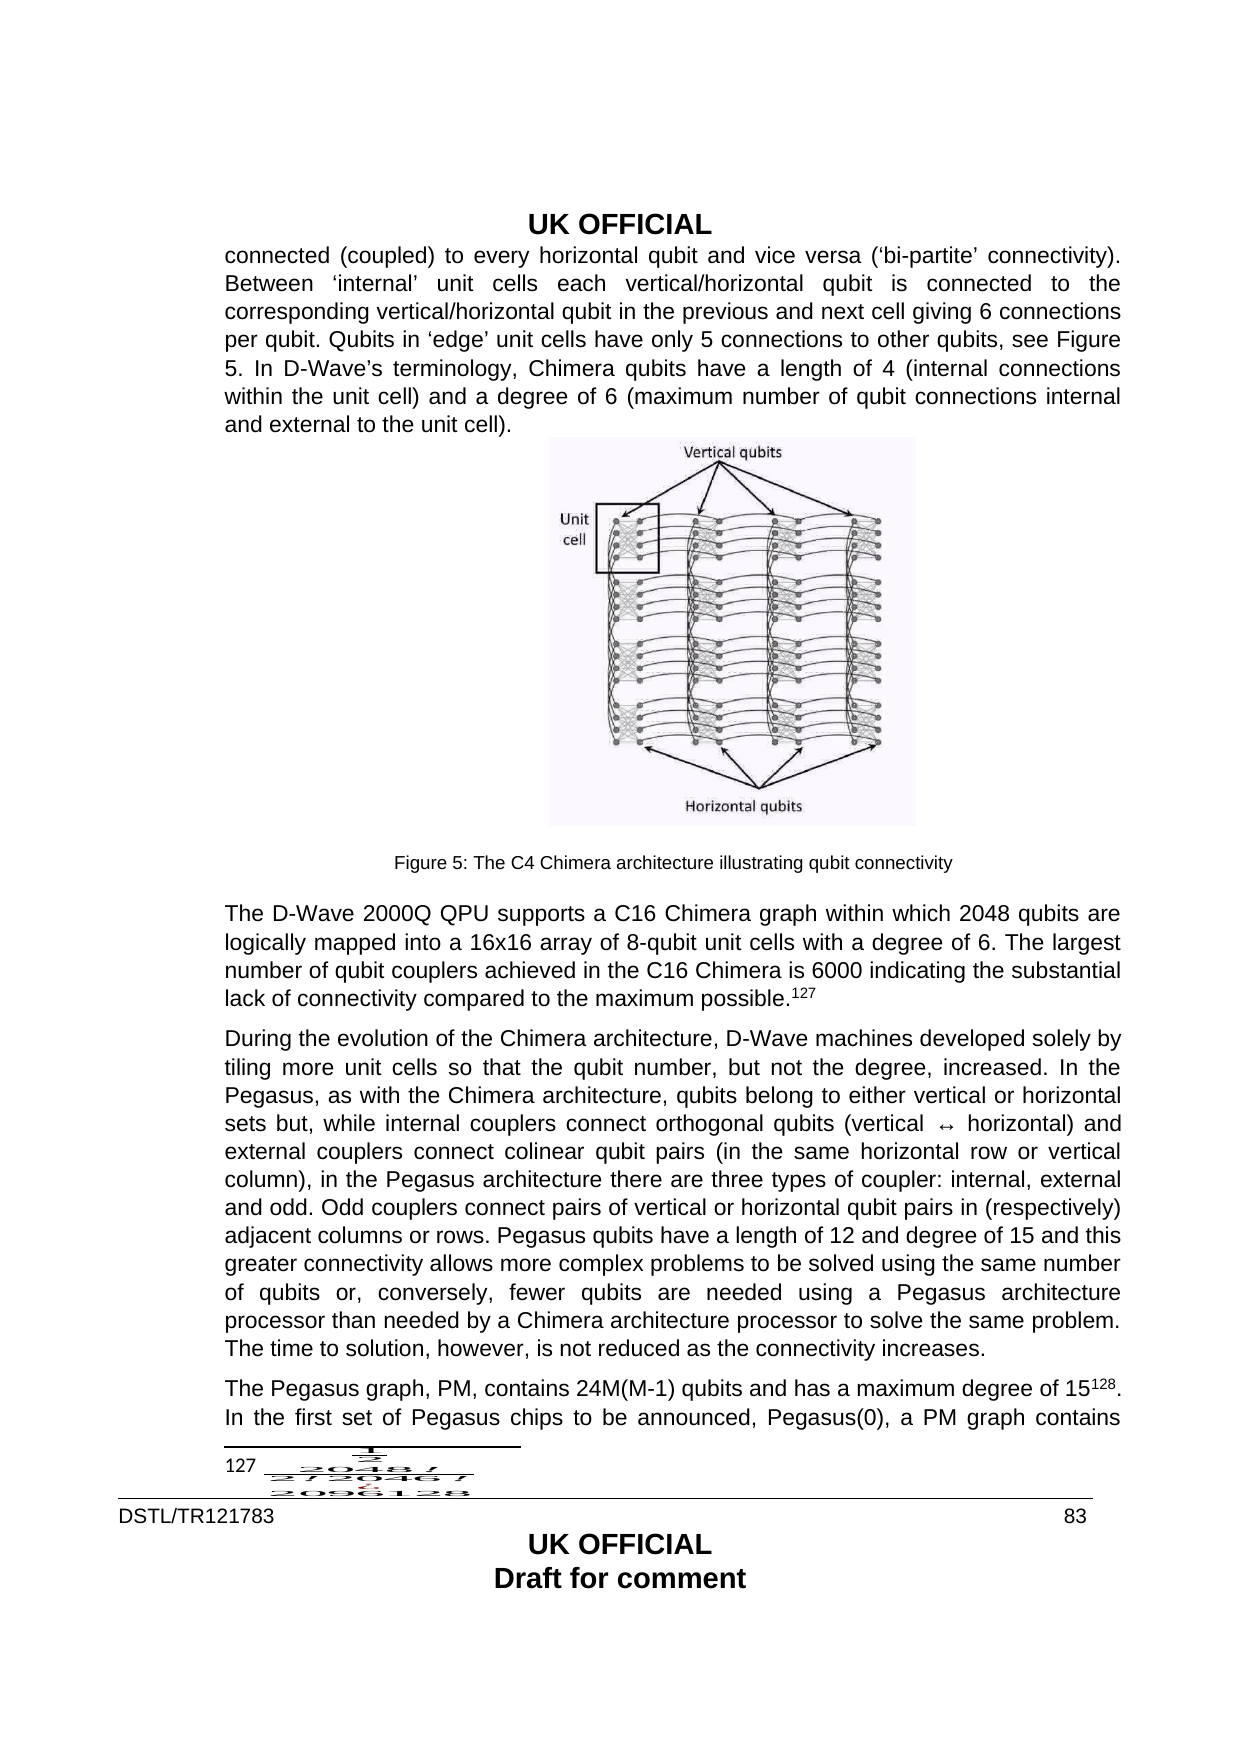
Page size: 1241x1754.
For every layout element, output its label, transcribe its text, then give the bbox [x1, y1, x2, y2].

text Figure 5: The C4 Chimera architecture illustrating qubit connectivity [224, 851, 1122, 873]
text connected (coupled) to every horizontal qubit and vice versa (‘bi-partite’ connectivity). Between ‘internal’ unit cells each vertical/horizontal qubit is connected to the corresponding vertical/horizontal qubit in the previous and next cell giving 6 connections per qubit. Qubits in ‘edge’ unit cells have only 5 connections to other qubits, see Figure 5. In D-Wave’s terminology, Chimera qubits have a length of 4 (internal connections within the unit cell) and a degree of 6 (maximum number of qubit connections internal and external to the unit cell). [224, 240, 1122, 437]
text The D-Wave 2000Q QPU supports a C16 Chimera graph within which 2048 qubits are logically mapped into a 16x16 array of 8-qubit unit cells with a degree of 6. The largest number of qubit couplers achieved in the C16 Chimera is 6000 indicating the substantial lack of connectivity compared to the maximum possible. [224, 898, 1122, 1011]
text During the evolution of the Chimera architecture, D-Wave machines developed solely by tiling more unit cells so that the qubit number, but not the degree, increased. In the Pegasus, as with the Chimera architecture, qubits belong to either vertical or horizontal sets but, while internal couplers connect orthogonal qubits (vertical ↔ horizontal) and external couplers connect colinear qubit pairs (in the same horizontal row or vertical column), in the Pegasus architecture there are three types of coupler: internal, external and odd. Odd couplers connect pairs of vertical or horizontal qubit pairs in (respectively) adjacent columns or rows. Pegasus qubits have a length of 12 and degree of 15 and this greater connectivity allows more complex problems to be solved using the same number of qubits or, conversely, fewer qubits are needed using a Pegasus architecture processor than needed by a Chimera architecture processor to solve the same problem. The time to solution, however, is not reduced as the connectivity increases. [224, 1023, 1122, 1361]
text The Pegasus graph, PM, contains 24M(M-1) qubits and has a maximum degree of 15. In the first set of Pegasus chips to be announced, Pegasus(0), a PM graph contains [224, 1373, 1122, 1430]
